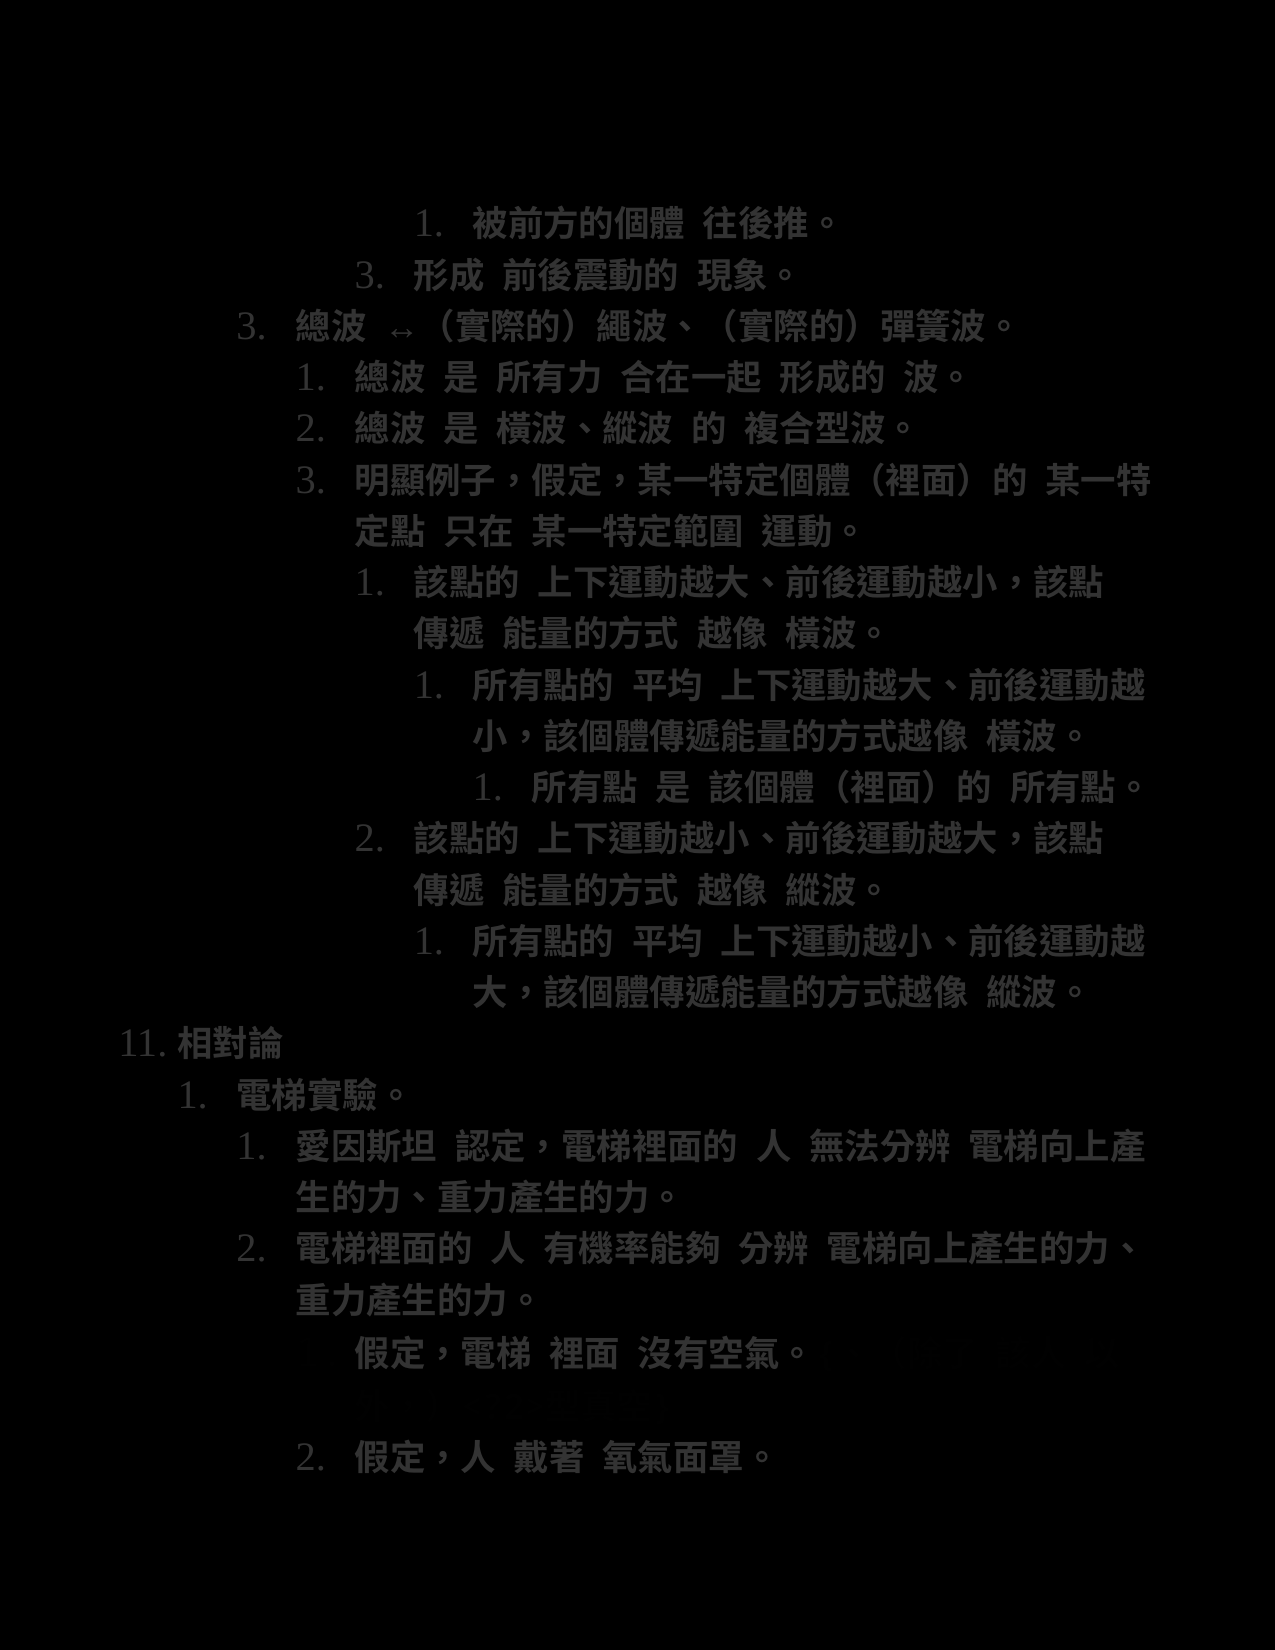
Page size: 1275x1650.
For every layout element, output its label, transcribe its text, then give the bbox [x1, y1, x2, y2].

list 總波 是 橫波、縱波 的 複合型波。 [295, 401, 1157, 452]
list 總波 是 所有力 合在一起 形成的 波。 [295, 349, 1157, 401]
list 明顯例子，假定，某一特定個體（裡面）的 某一特定點 只在 某一特定範圍 運動。 [295, 452, 1157, 554]
list 電梯實驗。 [177, 1067, 1157, 1118]
list 該點的 上下運動越大、前後運動越小，該點 傳遞 能量的方式 越像 橫波。 [354, 554, 1157, 657]
list 假定，電梯 裡面 沒有空氣。{、（除了 該人 以外，）<?2>型真空} [295, 1323, 1157, 1430]
list 相對論 [118, 1016, 1157, 1067]
list 電梯裡面的 人 有機率能夠 分辨 電梯向上產生的力、重力產生的力。 [236, 1221, 1157, 1323]
list 假定，人 戴著 氧氣面罩。 [295, 1430, 1157, 1481]
list 愛因斯坦 認定，電梯裡面的 人 無法分辨 電梯向上產生的力、重力產生的力。 [236, 1118, 1157, 1221]
list 總波 ↔（實際的）繩波、（實際的）彈簧波。 [236, 298, 1157, 349]
list 被前方的個體 往後推。 [413, 196, 1157, 247]
list 該點的 上下運動越小、前後運動越大，該點 傳遞 能量的方式 越像 縱波。 [354, 811, 1157, 913]
list 所有點 是 該個體（裡面）的 所有點。 [472, 759, 1157, 811]
list 形成 前後震動的 現象。 [354, 247, 1157, 298]
list 所有點的 平均 上下運動越小、前後運動越大，該個體傳遞能量的方式越像 縱波。 [413, 913, 1157, 1016]
list 所有點的 平均 上下運動越大、前後運動越小，該個體傳遞能量的方式越像 橫波。 [413, 657, 1157, 759]
